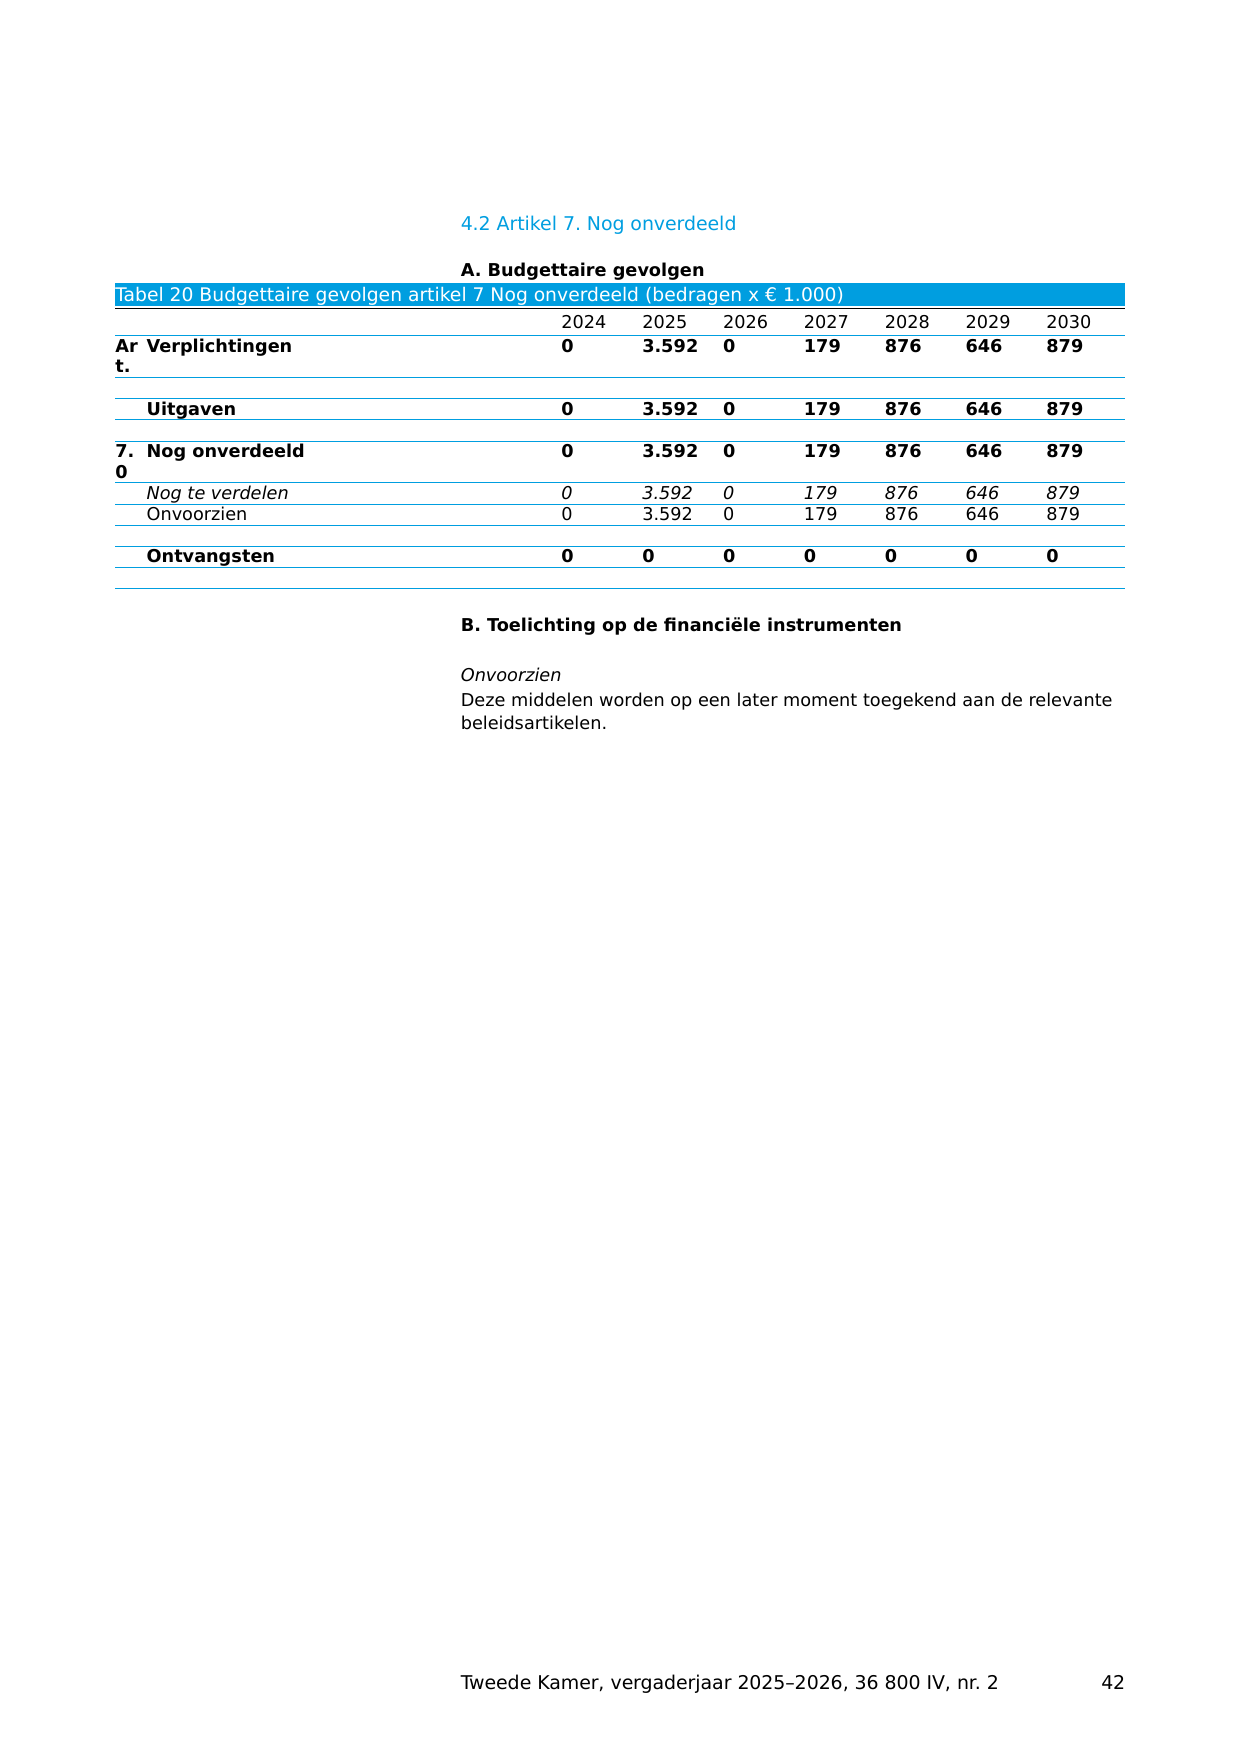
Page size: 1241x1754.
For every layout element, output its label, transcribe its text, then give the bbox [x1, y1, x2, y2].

table_cell 2024 [558, 309, 639, 335]
table_cell 0 [720, 399, 801, 419]
table_cell 0 [720, 483, 801, 503]
table_cell 2028 [882, 309, 962, 335]
table_cell [115, 568, 143, 588]
table_cell 0 [720, 505, 801, 524]
table_cell 0 [558, 336, 639, 377]
table_cell [144, 568, 558, 588]
table_cell [115, 420, 143, 441]
table_cell [558, 568, 639, 588]
table_cell [115, 547, 143, 567]
table_cell Verplichtingen [144, 336, 558, 377]
table_cell [720, 378, 801, 398]
table_cell 879 [1043, 483, 1125, 503]
table_cell 2029 [963, 309, 1043, 335]
table_cell 0 [963, 547, 1043, 567]
table_cell 179 [801, 336, 882, 377]
table_cell [882, 568, 962, 588]
table_cell 0 [558, 505, 639, 524]
table_cell 2030 [1043, 309, 1125, 335]
table_cell 0 [558, 442, 639, 482]
table_cell [720, 568, 801, 588]
text A. Budgettaire gevolgen [461, 258, 1125, 281]
table_cell 7.0 [115, 442, 143, 482]
table_cell [801, 378, 882, 398]
table_cell 3.592 [639, 336, 720, 377]
table_cell [1043, 526, 1125, 546]
table_cell 879 [1043, 399, 1125, 419]
table_cell 3.592 [639, 442, 720, 482]
table_cell 3.592 [639, 399, 720, 419]
table_cell 2025 [639, 309, 720, 335]
table_cell [963, 378, 1043, 398]
table_cell 179 [801, 442, 882, 482]
table_cell Nog onverdeeld [144, 442, 558, 482]
table_cell [801, 420, 882, 441]
table_cell [639, 526, 720, 546]
table_cell [963, 420, 1043, 441]
table_cell [963, 568, 1043, 588]
table_cell Art. [115, 336, 143, 377]
table_cell 2027 [801, 309, 882, 335]
table_cell 876 [882, 505, 962, 524]
table_cell 646 [963, 483, 1043, 503]
text Onvoorzien [461, 663, 1125, 686]
text Deze middelen worden op een later moment toegekend aan de relevante beleidsartikelen. [461, 688, 1125, 734]
table_cell [882, 420, 962, 441]
table_cell 646 [963, 399, 1043, 419]
table_cell [115, 399, 143, 419]
table_cell [1043, 420, 1125, 441]
table_cell [720, 420, 801, 441]
table_cell 876 [882, 483, 962, 503]
table_cell 646 [963, 336, 1043, 377]
table_cell 0 [720, 336, 801, 377]
table_cell 646 [963, 505, 1043, 524]
table_cell [801, 568, 882, 588]
table_cell [882, 378, 962, 398]
table_cell [144, 420, 558, 441]
table_cell 0 [558, 483, 639, 503]
table_cell 876 [882, 336, 962, 377]
table_cell 876 [882, 442, 962, 482]
table_cell 179 [801, 483, 882, 503]
table_cell 0 [558, 547, 639, 567]
table_cell Uitgaven [144, 399, 558, 419]
table_cell 0 [882, 547, 962, 567]
table_cell 879 [1043, 442, 1125, 482]
table_cell [963, 526, 1043, 546]
table_cell Ontvangsten [144, 547, 558, 567]
table_cell 179 [801, 505, 882, 524]
table_cell 879 [1043, 505, 1125, 524]
title 4.2 Artikel 7. Nog onverdeeld [461, 213, 1125, 235]
table_cell [720, 526, 801, 546]
table_cell [558, 420, 639, 441]
table_cell 0 [801, 547, 882, 567]
table_cell [144, 309, 558, 335]
table_cell [558, 526, 639, 546]
table_cell 0 [639, 547, 720, 567]
table_cell 876 [882, 399, 962, 419]
table_cell [1043, 378, 1125, 398]
table_cell 879 [1043, 336, 1125, 377]
table_cell 646 [963, 442, 1043, 482]
table_cell 3.592 [639, 505, 720, 524]
table_cell [144, 526, 558, 546]
table_cell [115, 526, 143, 546]
table_cell [801, 526, 882, 546]
table_cell 0 [720, 442, 801, 482]
table_cell [1043, 568, 1125, 588]
table_cell Nog te verdelen [144, 483, 558, 503]
table_cell [115, 309, 143, 335]
table_cell [639, 420, 720, 441]
table_cell [115, 378, 143, 398]
table_cell [882, 526, 962, 546]
table_cell 179 [801, 399, 882, 419]
table_cell [144, 378, 558, 398]
table_cell [115, 505, 143, 524]
table_cell 3.592 [639, 483, 720, 503]
table_cell 0 [558, 399, 639, 419]
table_cell Onvoorzien [144, 505, 558, 524]
table_cell 0 [720, 547, 801, 567]
table_cell 0 [1043, 547, 1125, 567]
text B. Toelichting op de financiële instrumenten [461, 613, 1125, 636]
table_cell [558, 378, 639, 398]
table_cell [639, 378, 720, 398]
table_cell [639, 568, 720, 588]
table_cell 2026 [720, 309, 801, 335]
table_cell [115, 483, 143, 503]
